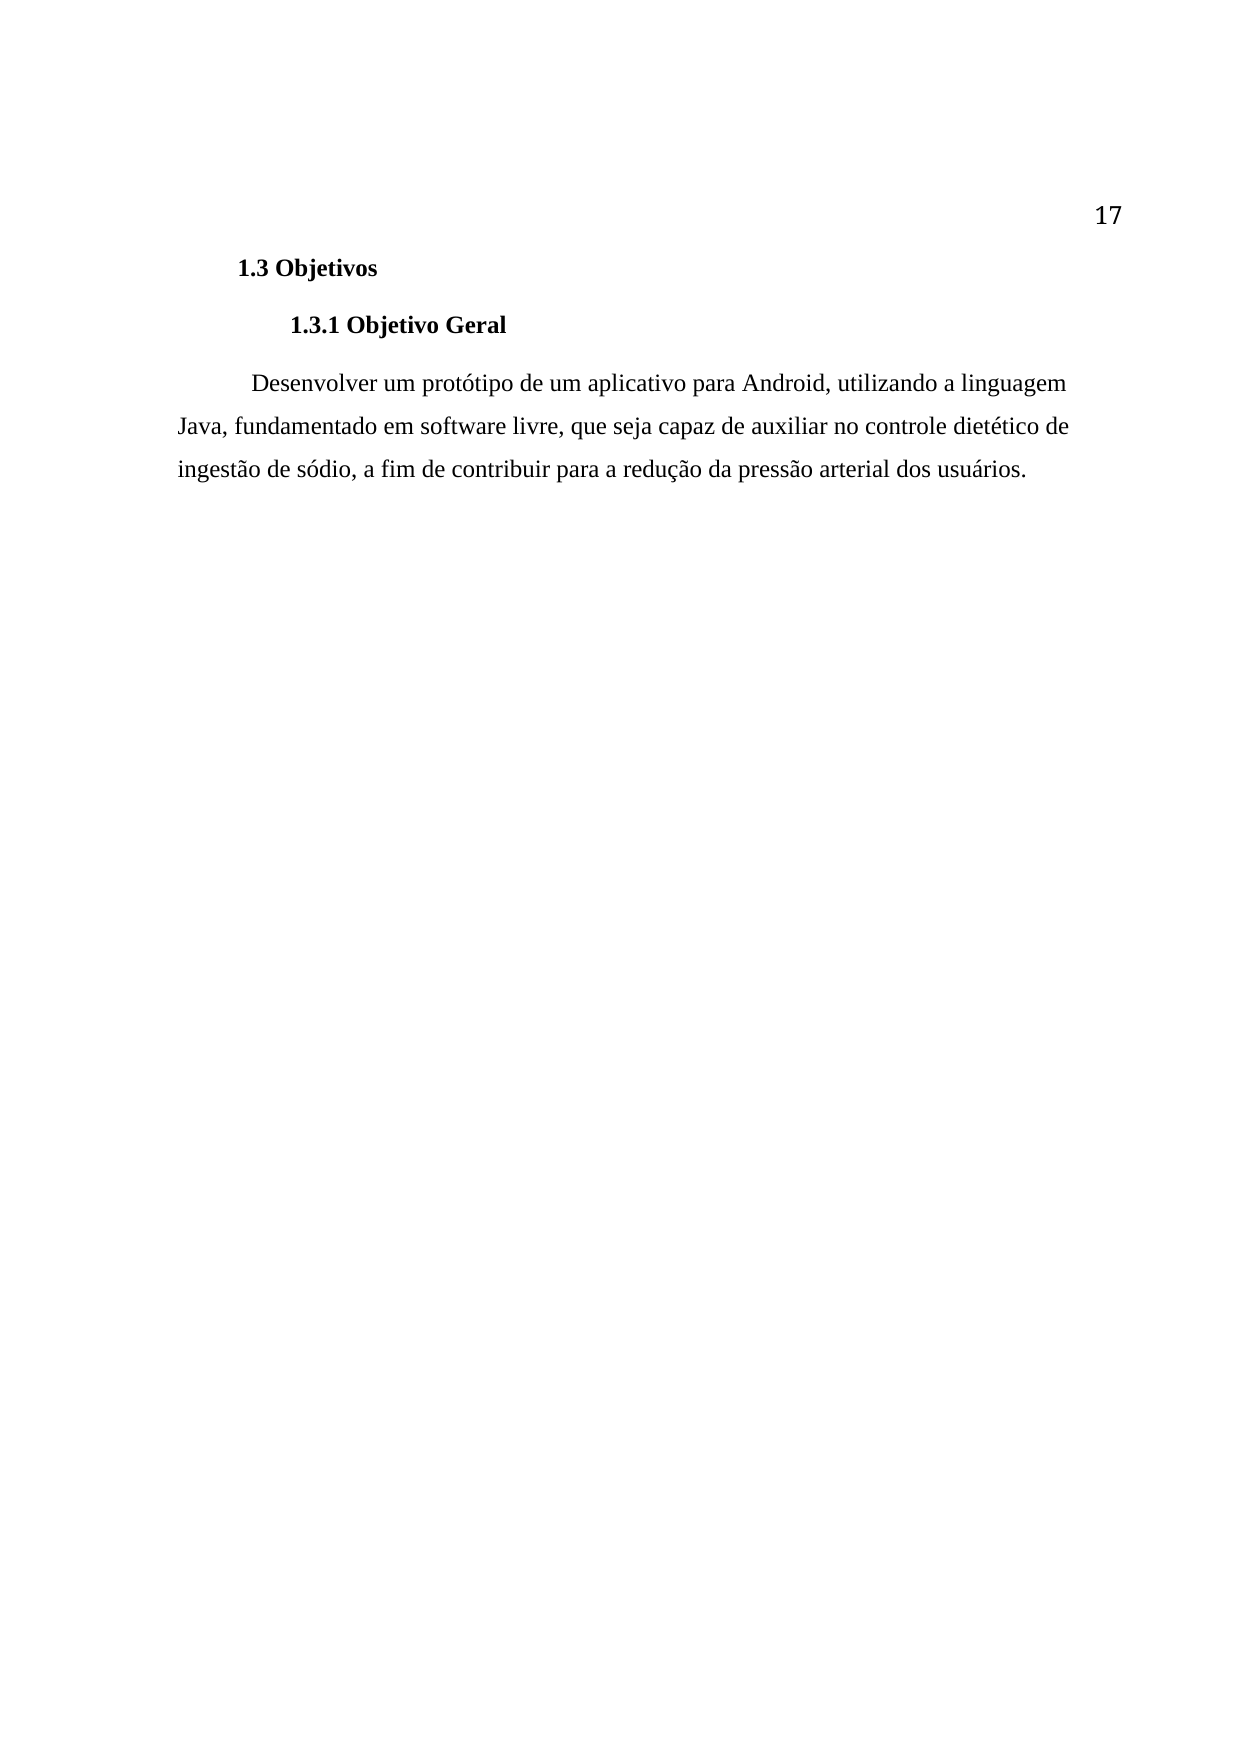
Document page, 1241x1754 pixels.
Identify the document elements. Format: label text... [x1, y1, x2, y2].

subtitle 1.3 Objetivos [177, 253, 1122, 282]
list 1.3.1 Objetivo Geral [252, 310, 1122, 339]
text Desenvolver um protótipo de um aplicativo para Android, utilizando a linguagem Java, fundamentado em software livre, que seja capaz de auxiliar no controle dietético de ingestão de sódio, a fim de contribuir para a redução da pressão arterial dos usuários. [177, 368, 1122, 483]
